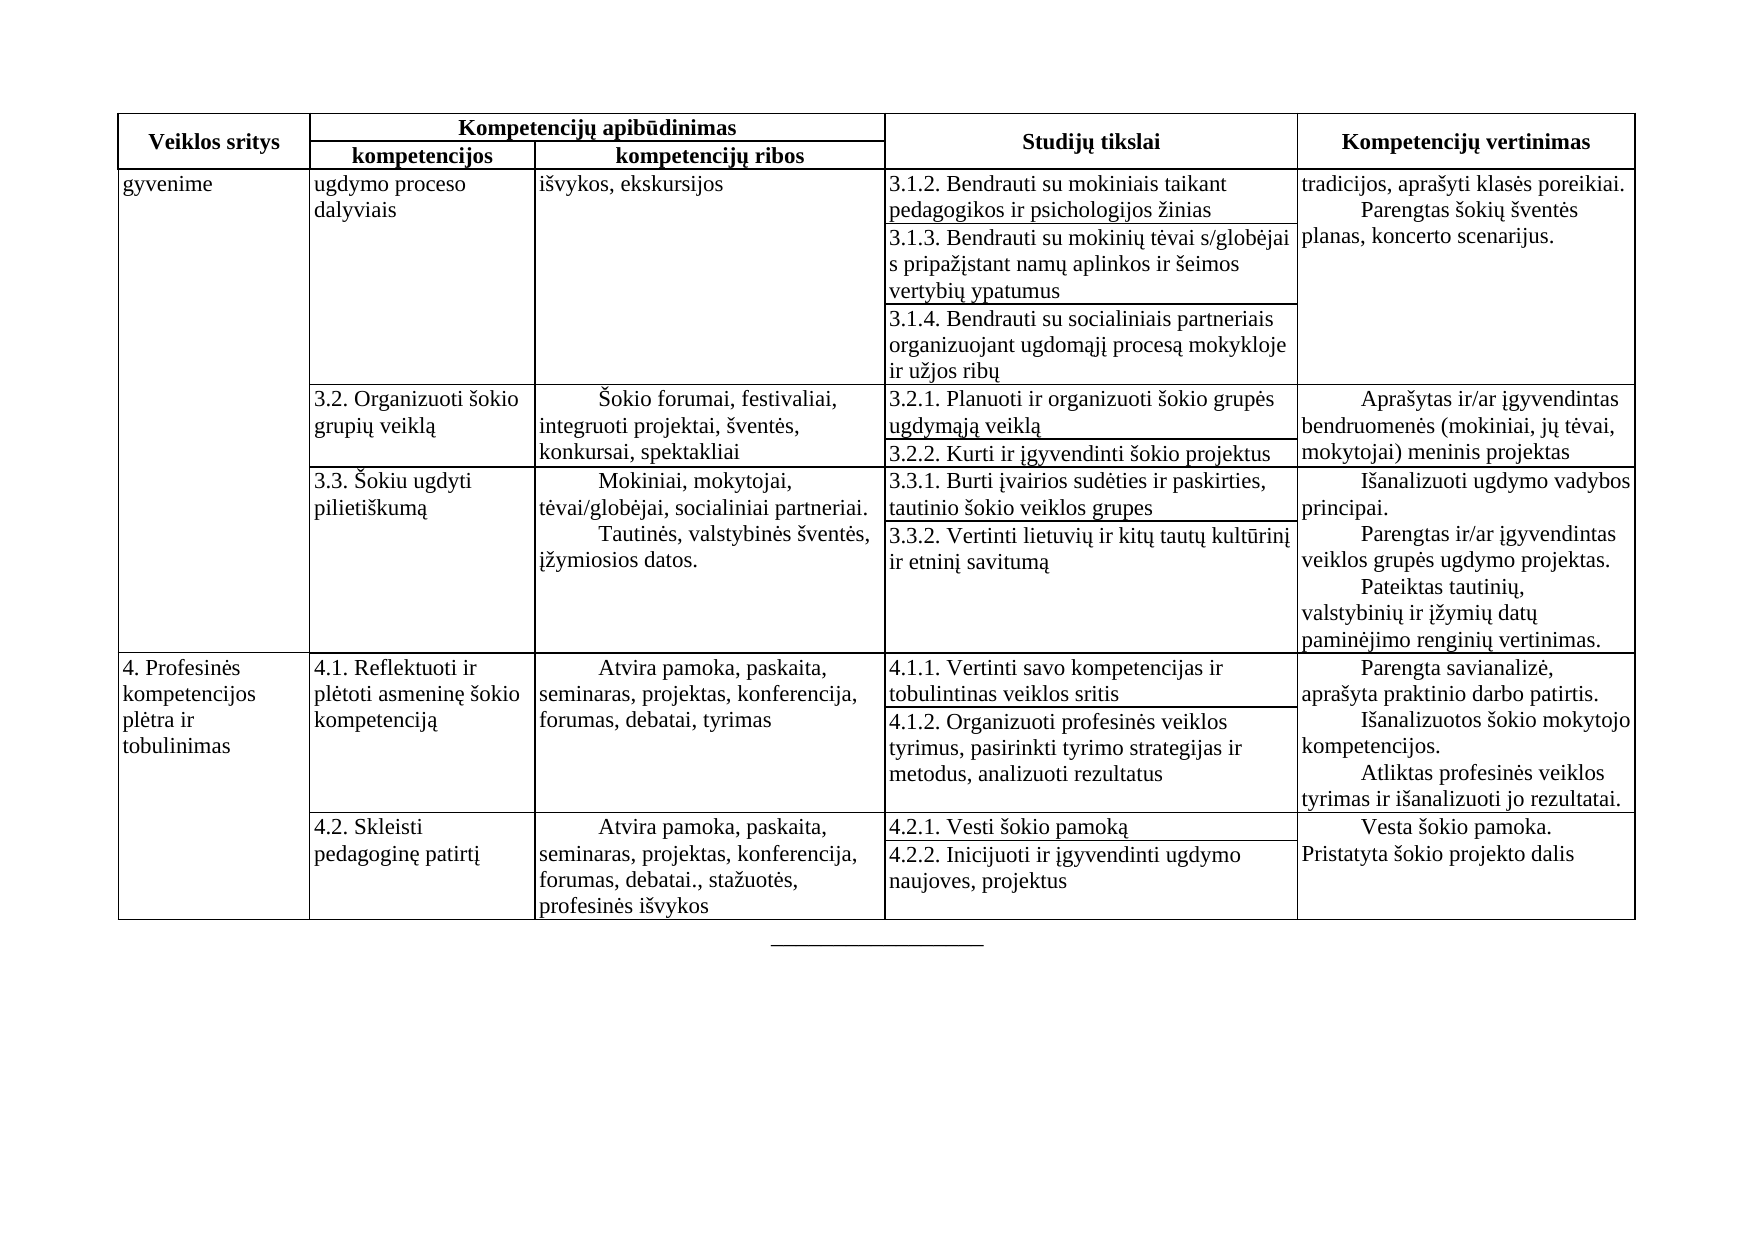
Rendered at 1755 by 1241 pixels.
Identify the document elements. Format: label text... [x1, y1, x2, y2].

table_cell 3.2. Organizuoti šokio grupių veiklą [310, 385, 534, 466]
table_cell 4.1.2. Organizuoti profesinės veiklos tyrimus, pasirinkti tyrimo strategijas ir metodus, analizuoti rezultatus [886, 708, 1297, 812]
table_cell išvykos, ekskursijos [536, 170, 884, 384]
table_cell 3.3.1. Burti įvairios sudėties ir paskirties, tautinio šokio veiklos grupes [886, 468, 1297, 520]
table_cell 4.2.2. Inicijuoti ir įgyvendinti ugdymo naujoves, projektus [886, 841, 1297, 919]
table_header Kompetencijų vertinimas [1298, 114, 1634, 168]
table_header Studijų tikslai [886, 114, 1297, 168]
table_cell 3.2.2. Kurti ir įgyvendinti šokio projektus [886, 440, 1297, 466]
table_cell 4.1. Reflektuoti ir plėtoti asmeninę šokio kompetenciją [310, 654, 534, 812]
table_cell ugdymo proceso dalyviais [310, 170, 534, 384]
table_cell Atvira pamoka, paskaita, seminaras, projektas, konferencija, forumas, debatai, tyrimas [536, 654, 884, 812]
table_cell 3.3. Šokiu ugdyti pilietiškumą [310, 468, 534, 652]
table_cell Išanalizuoti ugdymo vadybos principai. Parengtas ir/ar įgyvendintas veiklos grupės ugdymo projektas. Pateiktas tautinių, valstybinių ir įžymių datų paminėjimo renginių vertinimas. [1298, 468, 1634, 652]
table_cell 4. Profesinės kompetencijos plėtra ir tobulinimas [119, 653, 309, 919]
table_header Veiklos sritys [119, 114, 309, 168]
table_cell Atvira pamoka, paskaita, seminaras, projektas, konferencija, forumas, debatai., stažuotės, profesinės išvykos [536, 813, 884, 919]
table_cell Mokiniai, mokytojai, tėvai/globėjai, socialiniai partneriai. Tautinės, valstybinės šventės, įžymiosios datos. [536, 468, 884, 652]
table_cell kompetencijos [311, 142, 534, 168]
table_cell 4.2. Skleisti pedagoginę patirtį [310, 813, 534, 919]
table_cell 3.1.2. Bendrauti su mokiniais taikant pedagogikos ir psichologijos žinias [886, 170, 1297, 222]
table_cell gyvenime [119, 170, 309, 652]
table_cell tradicijos, aprašyti klasės poreikiai. Parengtas šokių šventės planas, koncerto scenarijus. [1298, 170, 1634, 384]
table_cell Šokio forumai, festivaliai, integruoti projektai, šventės, konkursai, spektakliai [536, 385, 884, 466]
table_cell 3.3.2. Vertinti lietuvių ir kitų tautų kultūrinį ir etninį savitumą [886, 522, 1297, 652]
table_cell 4.1.1. Vertinti savo kompetencijas ir tobulintinas veiklos sritis [886, 654, 1297, 706]
table_cell 4.2.1. Vesti šokio pamoką [886, 813, 1297, 839]
table_cell 3.1.3. Bendrauti su mokinių tėvai s/globėjai s pripažįstant namų aplinkos ir šeimos vertybių ypatumus [886, 224, 1297, 303]
table_cell 3.1.4. Bendrauti su socialiniais partneriais organizuojant ugdomąjį procesą mokykloje ir užjos ribų [886, 305, 1297, 384]
table_cell Parengta savianalizė, aprašyta praktinio darbo patirtis. Išanalizuotos šokio mokytojo kompetencijos. Atliktas profesinės veiklos tyrimas ir išanalizuoti jo rezultatai. [1298, 654, 1634, 812]
table_cell kompetencijų ribos [536, 142, 884, 168]
table_cell 3.2.1. Planuoti ir organizuoti šokio grupės ugdymąją veiklą [886, 385, 1297, 438]
table_header Kompetencijų apibūdinimas [311, 114, 884, 140]
table_cell Vesta šokio pamoka. Pristatyta šokio projekto dalis [1298, 813, 1634, 919]
text _________________ [118, 920, 1636, 949]
table_cell Aprašytas ir/ar įgyvendintas bendruomenės (mokiniai, jų tėvai, mokytojai) meninis projektas [1298, 385, 1634, 466]
